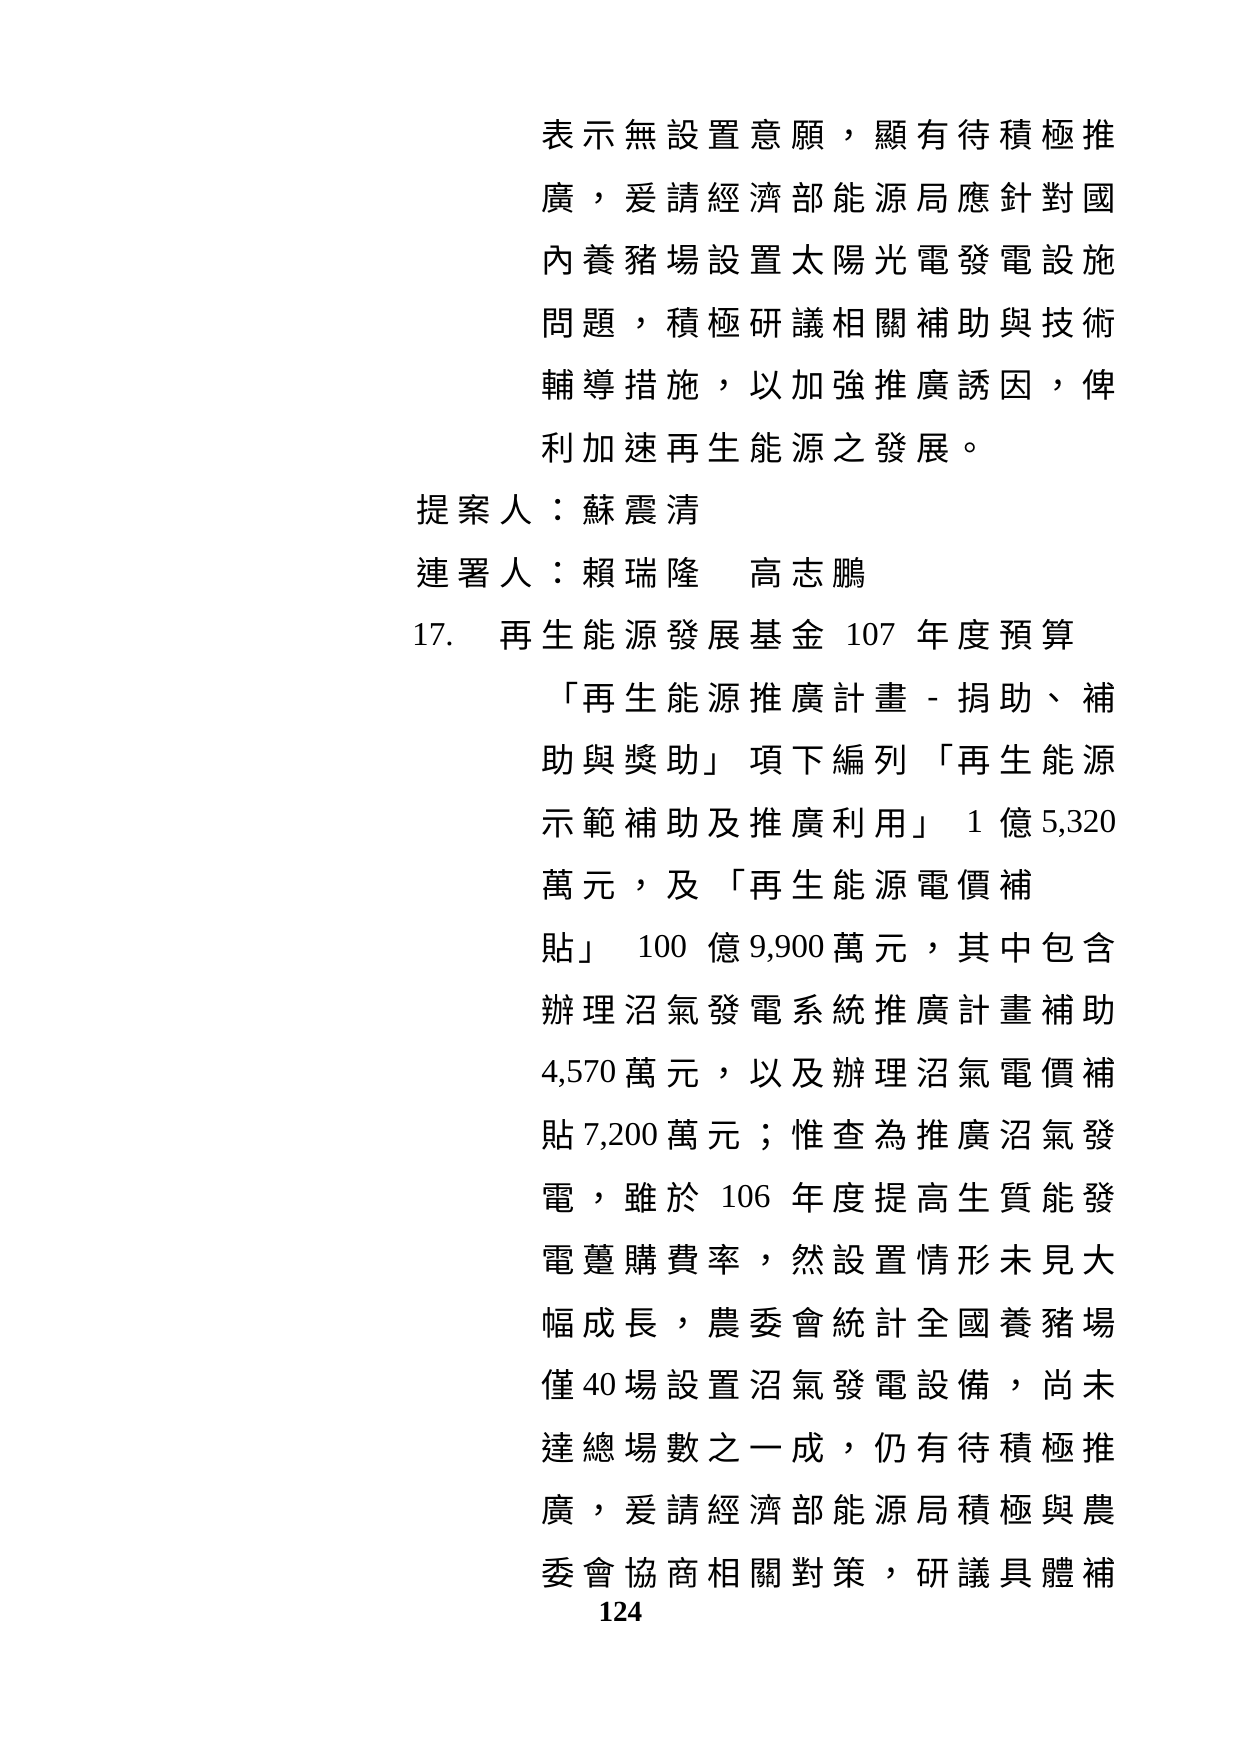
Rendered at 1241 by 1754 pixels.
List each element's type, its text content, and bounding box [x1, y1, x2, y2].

text 連署人：賴瑞隆 高志鵬 [397, 529, 1016, 592]
text 提案人：蘇震清 [397, 467, 1016, 529]
list 表示無設置意願，顯有待積極推廣，爰請經濟部能源局應針對國內養豬場設置太陽光電發電設施問題，積極研議相關補助與技術輔導措施，以加強推廣誘因，俾利加速再生能源之發展。 [409, 92, 1120, 467]
list 再生能源發展基金107年度預算「再生能源推廣計畫-捐助、補助與獎助」項下編列「再生能源示範補助及推廣利用」1億5,320萬元，及「再生能源電價補貼」100億9,900萬元，其中包含辦理沼氣發電系統推廣計畫補助4,570萬元，以及辦理沼氣電價補貼7,200萬元；惟查為推廣沼氣發電，雖於106年度提高生質能發電躉購費率，然設置情形未見大幅成長，農委會統計全國養豬場僅40場設置沼氣發電設備，尚未達總場數之一成，仍有待積極推廣，爰請經濟部能源局積極與農委會協商相關對策，研議具體補 [409, 592, 1120, 1592]
